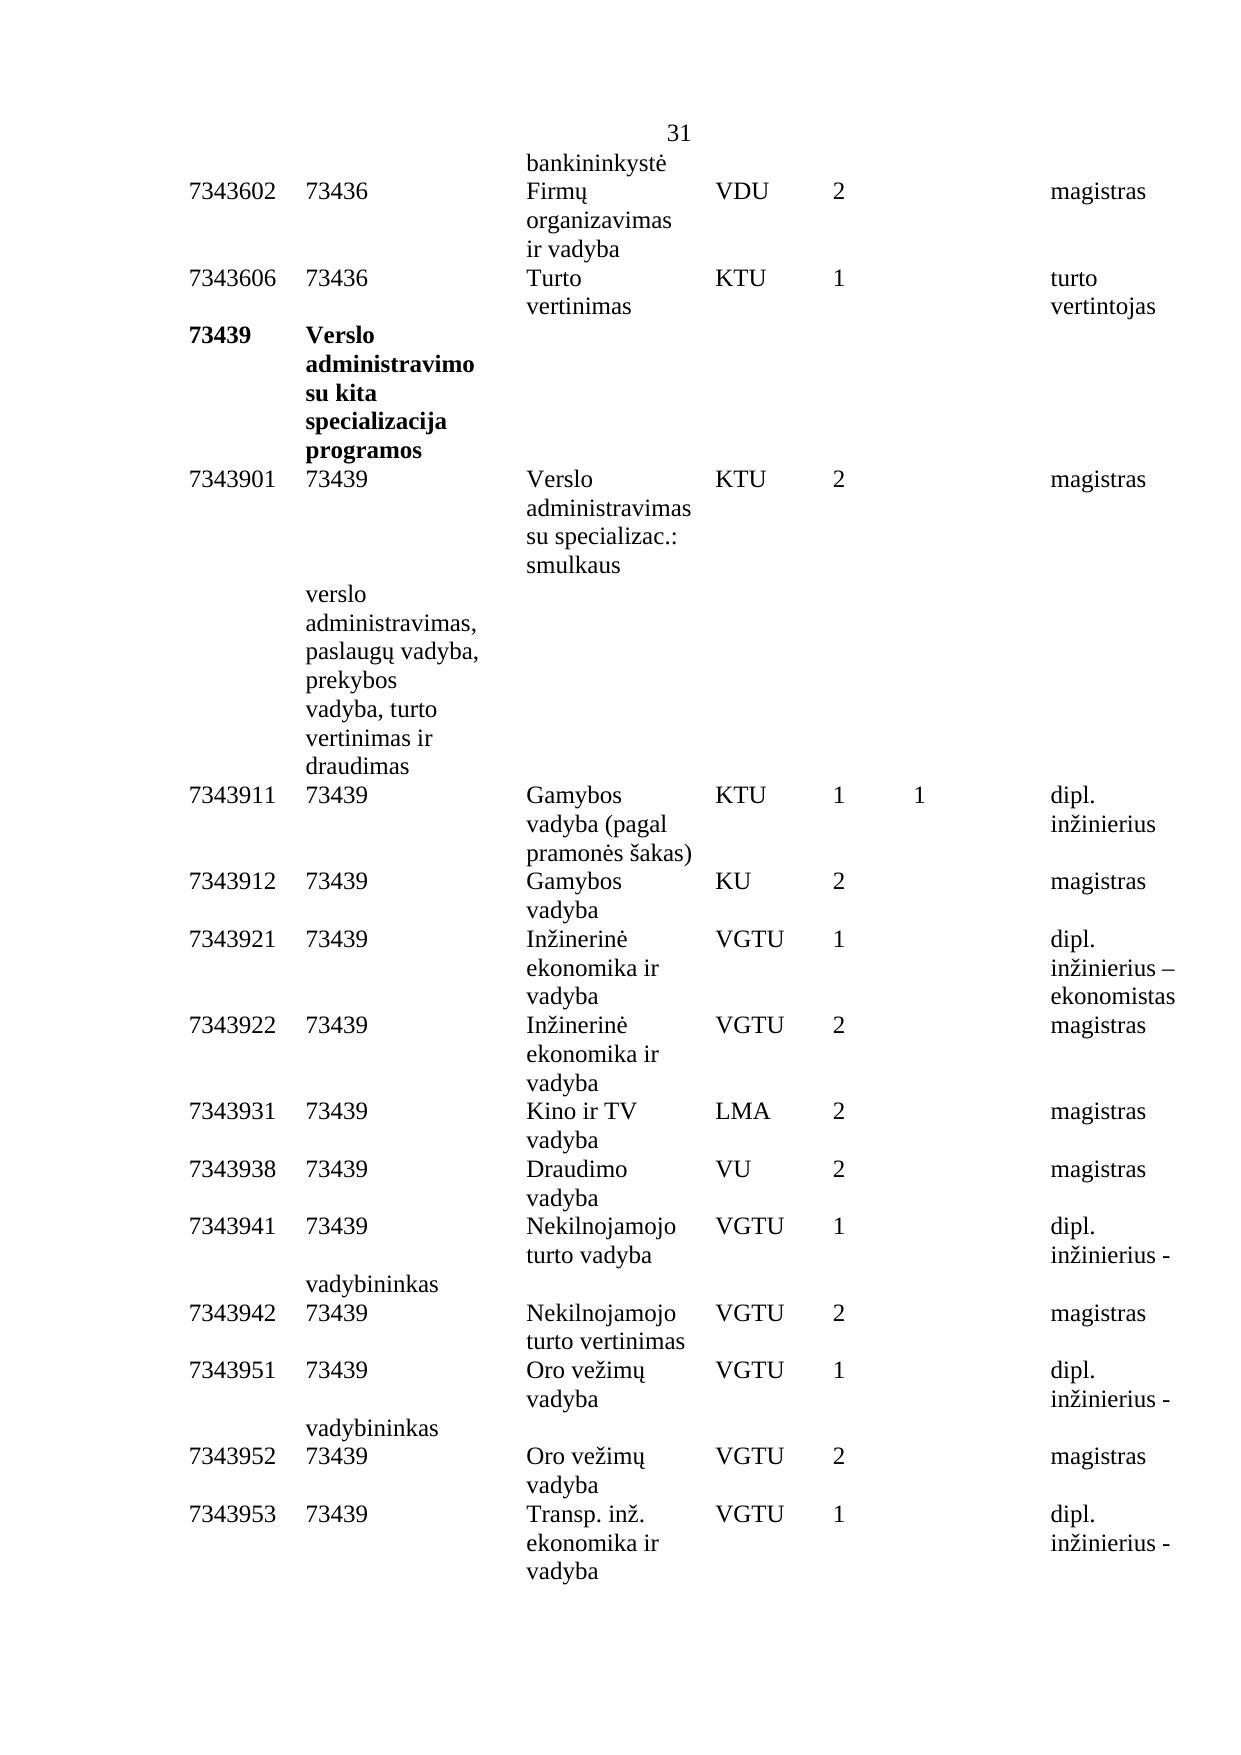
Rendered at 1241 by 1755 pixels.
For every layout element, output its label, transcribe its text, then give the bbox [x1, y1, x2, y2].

table_cell [515, 694, 704, 780]
table_cell [902, 320, 973, 464]
table_cell [821, 320, 902, 464]
table_cell 73439 [294, 1010, 515, 1096]
table_cell [1197, 464, 1202, 579]
table_cell [973, 1298, 1039, 1355]
table_cell [1197, 1269, 1202, 1298]
table_cell 1 [821, 263, 902, 320]
table_cell 7343942 [177, 1298, 294, 1355]
table_cell 73436 [294, 176, 515, 263]
table_cell [902, 1355, 973, 1413]
table_cell 7343602 [177, 176, 294, 263]
table_cell 2 [821, 1298, 902, 1355]
table_cell vadybininkas [294, 1269, 515, 1298]
table_cell [973, 866, 1039, 924]
table_cell VDU [704, 176, 821, 263]
table_cell [515, 1269, 704, 1298]
table_cell 1 [821, 1211, 902, 1269]
table_cell [1039, 694, 1197, 780]
table_cell 73439 [294, 1096, 515, 1154]
table_cell 7343951 [177, 1355, 294, 1413]
table_cell Verslo administravimo su kita specializacija programos [294, 320, 515, 464]
table_cell Inžinerinė ekonomika ir vadyba [515, 1010, 704, 1096]
table_cell magistras [1039, 1010, 1197, 1096]
table_cell [821, 148, 902, 176]
table_cell [1197, 1154, 1202, 1211]
table_cell [902, 1154, 973, 1211]
table_cell [973, 694, 1039, 780]
table_cell 73439 [294, 1355, 515, 1413]
table_cell Oro vežimų vadyba [515, 1355, 704, 1413]
table_cell [973, 1010, 1039, 1096]
table_cell VGTU [704, 1355, 821, 1413]
table_cell [1202, 148, 1207, 176]
table_cell 73439 [294, 866, 515, 924]
table_cell vadyba, turto vertinimas ir draudimas [294, 694, 515, 780]
table_cell [1202, 1355, 1207, 1413]
table_cell VGTU [704, 1211, 821, 1269]
table_cell KTU [704, 780, 821, 866]
table_cell [902, 263, 973, 320]
table_cell Nekilnojamojo turto vadyba [515, 1211, 704, 1269]
table_cell VGTU [704, 1010, 821, 1096]
table_cell [1197, 579, 1202, 694]
table_cell bankininkystė [515, 148, 704, 176]
table_cell [902, 1499, 973, 1585]
table_cell [1202, 263, 1207, 320]
table_cell 7343922 [177, 1010, 294, 1096]
table_cell 7343911 [177, 780, 294, 866]
table_cell [1202, 866, 1207, 924]
table_cell [1039, 148, 1197, 176]
table_cell magistras [1039, 464, 1197, 579]
table_cell magistras [1039, 176, 1197, 263]
table_cell 73439 [294, 464, 515, 579]
table_cell [902, 579, 973, 694]
table_cell LMA [704, 1096, 821, 1154]
table_cell [1202, 1499, 1207, 1585]
table_cell VGTU [704, 1499, 821, 1585]
table_cell [1202, 1269, 1207, 1298]
table_cell [704, 320, 821, 464]
table_cell [973, 176, 1039, 263]
table_cell 2 [821, 464, 902, 579]
table_cell 73439 [294, 1499, 515, 1585]
table_cell 7343912 [177, 866, 294, 924]
table_cell [1202, 694, 1207, 780]
table_cell [902, 1269, 973, 1298]
table_cell VGTU [704, 924, 821, 1010]
table_cell [1197, 1355, 1202, 1413]
table_cell [704, 1413, 821, 1441]
table_cell 7343938 [177, 1154, 294, 1211]
table_cell KTU [704, 263, 821, 320]
table_cell [821, 694, 902, 780]
table_cell 2 [821, 866, 902, 924]
table_cell 73439 [294, 1441, 515, 1499]
table_cell [902, 1096, 973, 1154]
table_cell [1202, 1154, 1207, 1211]
table_cell [177, 148, 294, 176]
table_cell [1197, 176, 1202, 263]
table_cell 1 [821, 924, 902, 1010]
table_cell [1039, 1269, 1197, 1298]
table_cell [902, 176, 973, 263]
table_cell [1197, 1010, 1202, 1096]
table_cell [902, 1413, 973, 1441]
table_cell [515, 320, 704, 464]
table_cell 1 [821, 780, 902, 866]
table_cell [973, 1441, 1039, 1499]
table_cell [1197, 320, 1202, 464]
table_cell [973, 1355, 1039, 1413]
table_cell 1 [821, 1355, 902, 1413]
table_cell [973, 1269, 1039, 1298]
table_cell 1 [821, 1499, 902, 1585]
table_cell [704, 148, 821, 176]
table_cell [1197, 1096, 1202, 1154]
table_cell 2 [821, 176, 902, 263]
table_cell Firmų organizavimas ir vadyba [515, 176, 704, 263]
table_cell [902, 464, 973, 579]
table_cell 73439 [294, 924, 515, 1010]
table_cell 2 [821, 1096, 902, 1154]
table_cell [902, 1211, 973, 1269]
table_cell dipl. inžinierius [1039, 780, 1197, 866]
table_cell [177, 1413, 294, 1441]
table_cell Transp. inž. ekonomika ir vadyba [515, 1499, 704, 1585]
table_cell Verslo administravimas su specializac.: smulkaus [515, 464, 704, 579]
table_cell [973, 320, 1039, 464]
table_cell Nekilnojamojo turto vertinimas [515, 1298, 704, 1355]
table_cell [1197, 1499, 1202, 1585]
table_cell [1197, 1211, 1202, 1269]
table_cell [1197, 924, 1202, 1010]
table_cell [1197, 780, 1202, 866]
table_cell [821, 1413, 902, 1441]
table_cell 73439 [294, 1211, 515, 1269]
table_cell magistras [1039, 866, 1197, 924]
table_cell turto vertintojas [1039, 263, 1197, 320]
table_cell [177, 1269, 294, 1298]
table_cell Gamybos vadyba (pagal pramonės šakas) [515, 780, 704, 866]
table_cell [902, 694, 973, 780]
table_cell [294, 148, 515, 176]
table_cell KTU [704, 464, 821, 579]
table_cell 2 [821, 1010, 902, 1096]
table_cell [1197, 1298, 1202, 1355]
table_cell [902, 1298, 973, 1355]
table_cell [1197, 866, 1202, 924]
table_cell dipl. inžinierius - [1039, 1355, 1197, 1413]
table_cell [515, 1413, 704, 1441]
table_cell [1202, 1211, 1207, 1269]
table_cell [973, 464, 1039, 579]
table_cell [821, 579, 902, 694]
table_cell Draudimo vadyba [515, 1154, 704, 1211]
table_cell [1202, 780, 1207, 866]
table_cell [973, 780, 1039, 866]
table_cell [1197, 263, 1202, 320]
table_cell [1202, 1010, 1207, 1096]
table_cell dipl. inžinierius – ekonomistas [1039, 924, 1197, 1010]
table_cell magistras [1039, 1298, 1197, 1355]
table_cell 7343901 [177, 464, 294, 579]
table_cell [821, 1269, 902, 1298]
table_cell KU [704, 866, 821, 924]
table_cell [973, 148, 1039, 176]
table_cell [1202, 1096, 1207, 1154]
table_cell 7343931 [177, 1096, 294, 1154]
table_cell [973, 579, 1039, 694]
table_cell [902, 148, 973, 176]
table_cell 73439 [294, 1298, 515, 1355]
table_cell Gamybos vadyba [515, 866, 704, 924]
table_cell 73436 [294, 263, 515, 320]
table_cell [973, 924, 1039, 1010]
table_cell VU [704, 1154, 821, 1211]
table_cell verslo administravimas, paslaugų vadyba, prekybos [294, 579, 515, 694]
table_cell [973, 1154, 1039, 1211]
table_cell [177, 694, 294, 780]
table_cell [973, 1499, 1039, 1585]
table_cell [1202, 1413, 1207, 1441]
table_cell magistras [1039, 1154, 1197, 1211]
table_cell [1202, 176, 1207, 263]
table_cell [1039, 1413, 1197, 1441]
table_cell [973, 1096, 1039, 1154]
table_cell Kino ir TV vadyba [515, 1096, 704, 1154]
table_cell [902, 1441, 973, 1499]
table_cell [1197, 1413, 1202, 1441]
table_cell Oro vežimų vadyba [515, 1441, 704, 1499]
table_cell [1039, 320, 1197, 464]
table_cell [1197, 148, 1202, 176]
table_cell [973, 1211, 1039, 1269]
table_cell vadybininkas [294, 1413, 515, 1441]
table_cell [1202, 320, 1207, 464]
table_cell [1197, 1441, 1202, 1499]
table_cell 2 [821, 1441, 902, 1499]
table_cell 7343941 [177, 1211, 294, 1269]
table_cell [1202, 1441, 1207, 1499]
table_cell Turto vertinimas [515, 263, 704, 320]
table_cell 7343606 [177, 263, 294, 320]
table_cell magistras [1039, 1441, 1197, 1499]
table_cell 73439 [294, 780, 515, 866]
table_cell 7343952 [177, 1441, 294, 1499]
table_cell 73439 [177, 320, 294, 464]
table_cell dipl. inžinierius - [1039, 1211, 1197, 1269]
table_cell [515, 579, 704, 694]
table_cell [973, 1413, 1039, 1441]
table_cell [902, 1010, 973, 1096]
table_cell [902, 866, 973, 924]
table_cell dipl. inžinierius - [1039, 1499, 1197, 1585]
table_cell Inžinerinė ekonomika ir vadyba [515, 924, 704, 1010]
table_cell [704, 579, 821, 694]
table_cell [1197, 694, 1202, 780]
table_cell [704, 1269, 821, 1298]
table_cell 7343921 [177, 924, 294, 1010]
table_cell [177, 579, 294, 694]
table_cell [1202, 464, 1207, 579]
table_cell [1202, 924, 1207, 1010]
table_cell [902, 924, 973, 1010]
table_cell [1202, 579, 1207, 694]
table_cell [1202, 1298, 1207, 1355]
table_cell 73439 [294, 1154, 515, 1211]
table_cell 2 [821, 1154, 902, 1211]
table_cell [973, 263, 1039, 320]
table_cell 7343953 [177, 1499, 294, 1585]
table_cell [1039, 579, 1197, 694]
table_cell VGTU [704, 1298, 821, 1355]
table_cell VGTU [704, 1441, 821, 1499]
table_cell [704, 694, 821, 780]
table_cell 1 [902, 780, 973, 866]
table_cell magistras [1039, 1096, 1197, 1154]
